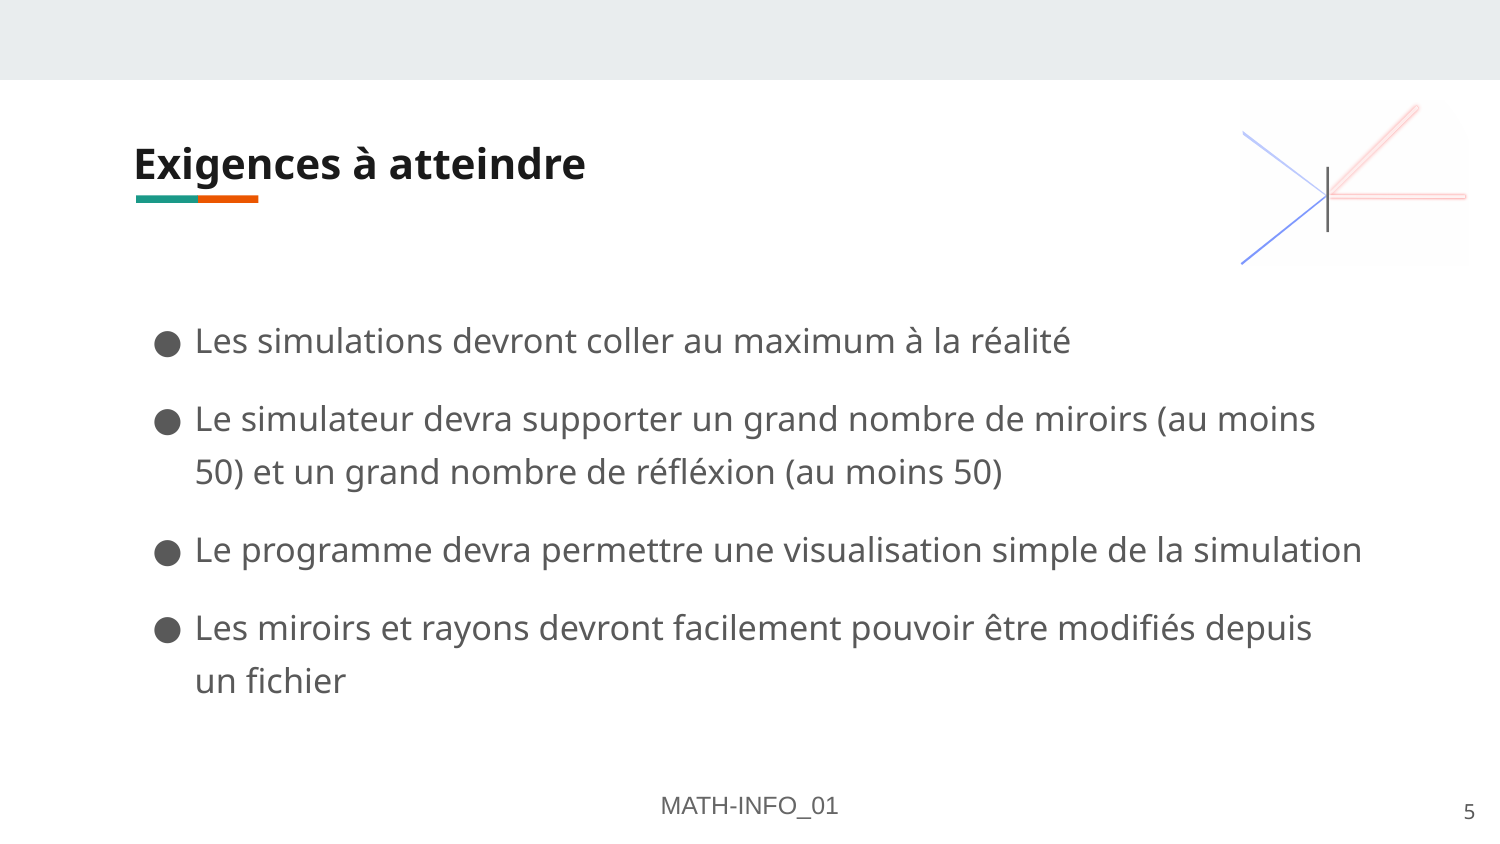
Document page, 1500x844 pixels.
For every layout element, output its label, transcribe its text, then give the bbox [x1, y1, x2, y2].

picture [1240, 100, 1469, 266]
text_box MATH-INFO_01 [645, 784, 855, 827]
title Exigences à atteindre [118, 118, 1240, 207]
list Les simulations devront coller au maximum à la réalité Le simulateur devra supporter un grand nombre de miroirs (au moins 50) et un grand nombre de réfléxion (au moins 50) Le programme devra permettre une visualisation simple de la simulation Les miroirs et rayons devront facilement pouvoir être modifiés depuis un fichier [118, 295, 1380, 739]
